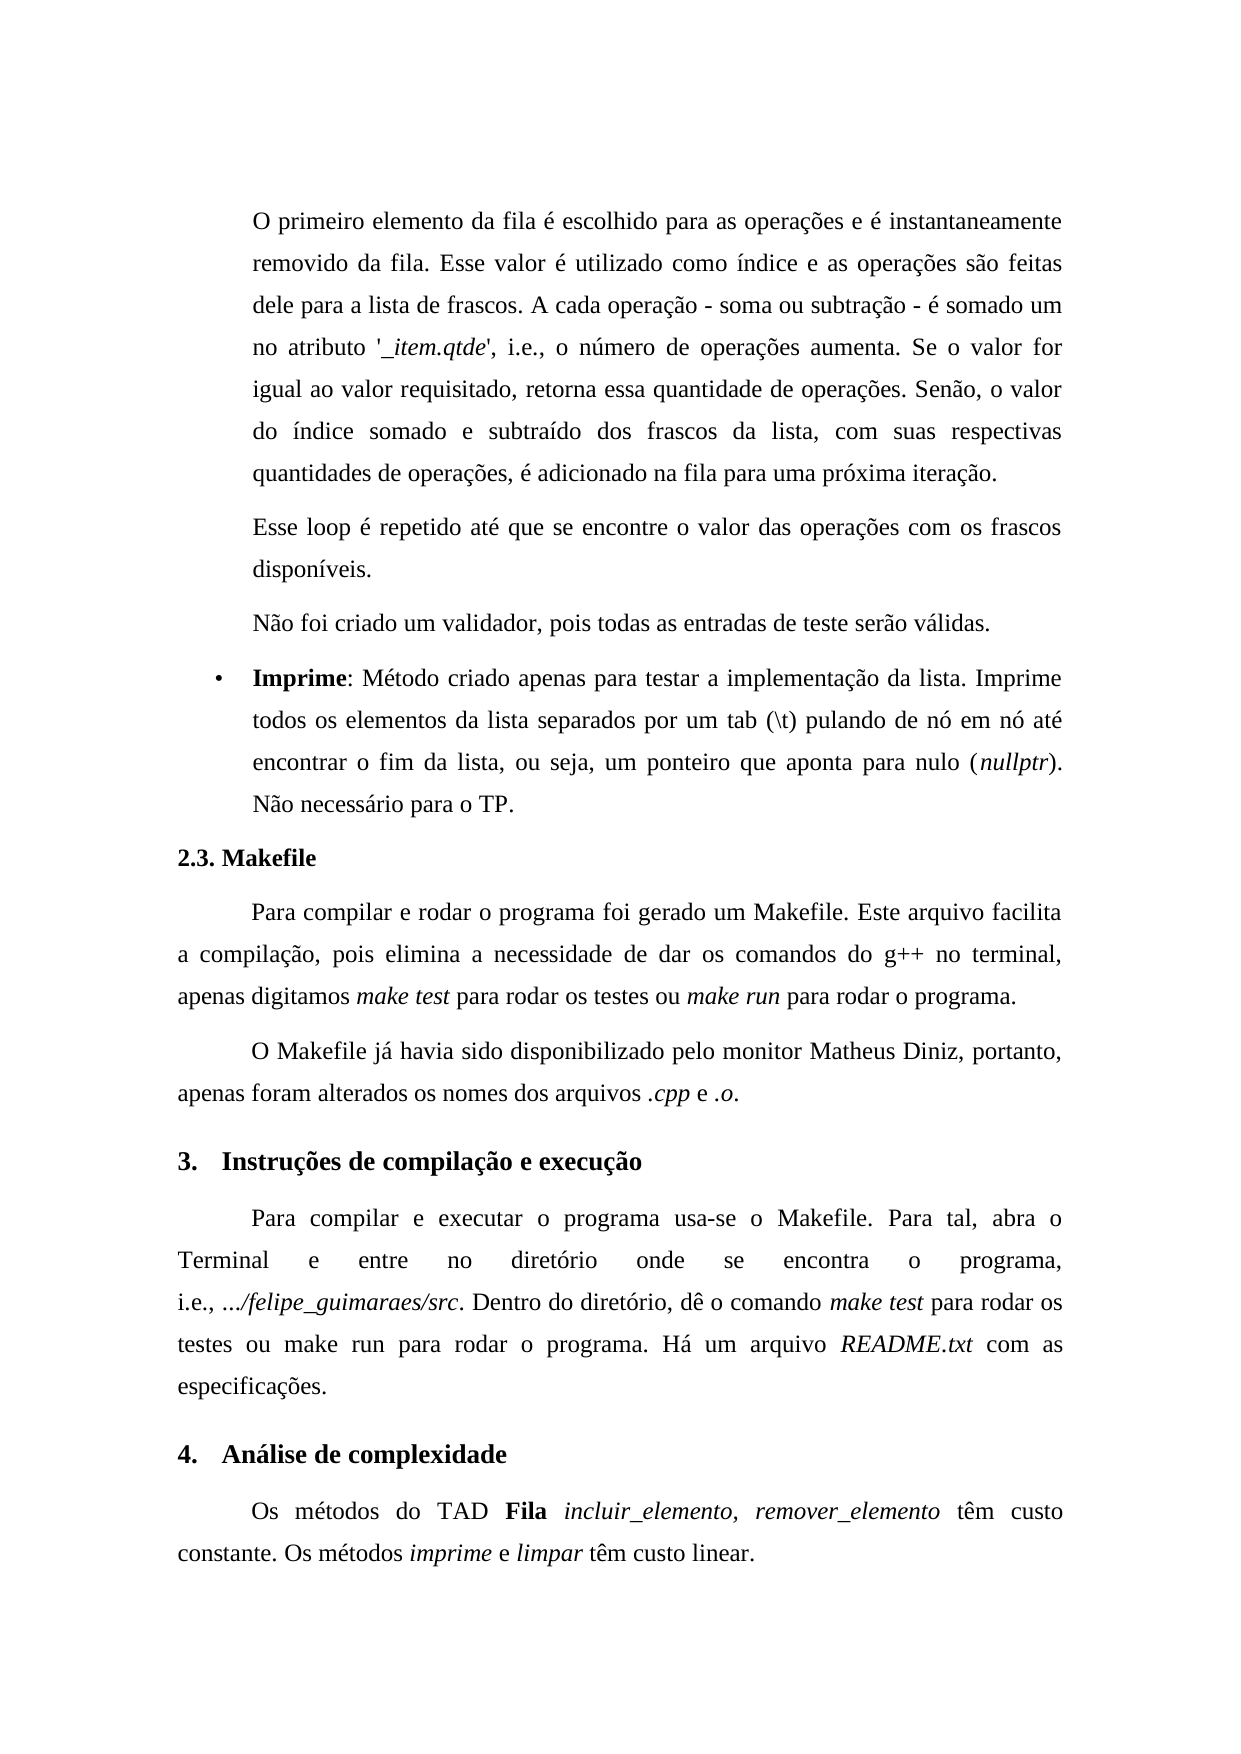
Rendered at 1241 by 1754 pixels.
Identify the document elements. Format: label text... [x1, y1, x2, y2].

list Imprime: Método criado apenas para testar a implementação da lista. Imprime todos os elementos da lista separados por um tab (\t) pulando de nó em nó até encontrar o fim da lista, ou seja, um ponteiro que aponta para nulo (nullptr). Não necessário para o TP. [215, 664, 1063, 818]
text Para compilar e rodar o programa foi gerado um Makefile. Este arquivo facilita a compilação, pois elimina a necessidade de dar os comandos do g++ no terminal, apenas digitamos make test para rodar os testes ou make run para rodar o programa. [177, 898, 1063, 1010]
list O primeiro elemento da fila é escolhido para as operações e é instantaneamente removido da fila. Esse valor é utilizado como índice e as operações são feitas dele para a lista de frascos. A cada operação - soma ou subtração - é somado um no atributo '_item.qtde', i.e., o número de operações aumenta. Se o valor for igual ao valor requisitado, retorna essa quantidade de operações. Senão, o valor do índice somado e subtraído dos frascos da lista, com suas respectivas quantidades de operações, é adicionado na fila para uma próxima iteração. [215, 207, 1063, 487]
text Para compilar e executar o programa usa-se o Makefile. Para tal, abra o Terminal e entre no diretório onde se encontra o programa, i.e., .../felipe_guimaraes/src. Dentro do diretório, dê o comando make test para rodar os testes ou make run para rodar o programa. Há um arquivo README.txt com as especificações. [177, 1204, 1063, 1400]
list 2.3. Makefile [177, 844, 1063, 872]
list Esse loop é repetido até que se encontre o valor das operações com os frascos disponíveis. [215, 513, 1063, 583]
text Os métodos do TAD Fila incluir_elemento, remover_elemento têm custo constante. Os métodos imprime e limpar têm custo linear. [177, 1497, 1063, 1567]
text O Makefile já havia sido disponibilizado pelo monitor Matheus Diniz, portanto, apenas foram alterados os nomes dos arquivos .cpp e .o. [177, 1037, 1063, 1107]
list Não foi criado um validador, pois todas as entradas de teste serão válidas. [215, 609, 1063, 637]
title Análise de complexidade [177, 1439, 1063, 1469]
title Instruções de compilação e execução [177, 1146, 1063, 1176]
